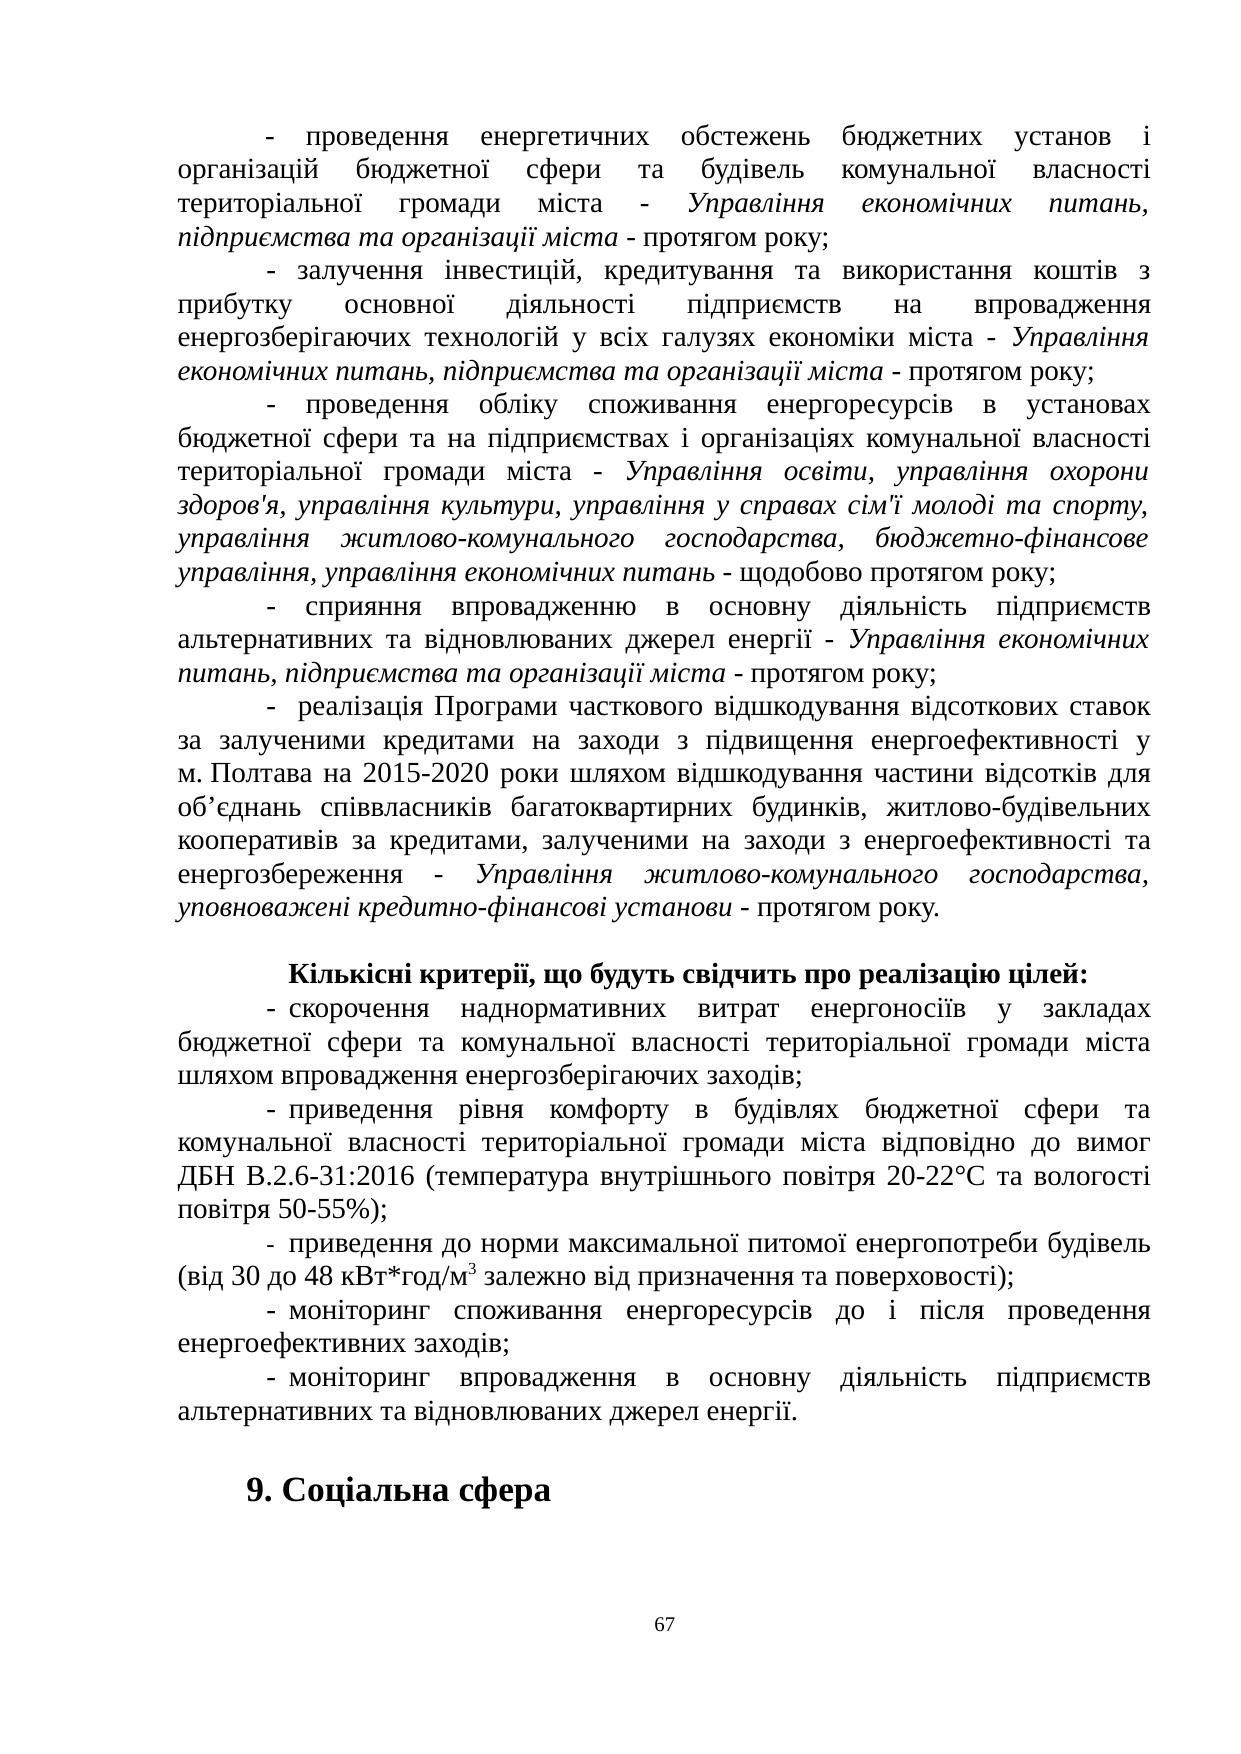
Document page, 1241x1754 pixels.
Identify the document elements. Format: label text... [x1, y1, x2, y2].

text 9. Соціальна сфера [177, 1464, 1152, 1510]
text - залучення інвестицій, кредитування та використання коштів з прибутку основної діяльності підприємств на впровадження енергозберігаючих технологій у всіх галузях економіки міста - Управління економічних питань, підприємства та організації міста - протягом року; [177, 252, 1152, 386]
list скорочення наднормативних витрат енергоносіїв у закладах бюджетної сфери та комунальної власності територіальної громади міста шляхом впровадження енергозберігаючих заходів; [177, 990, 1152, 1091]
text - проведення обліку споживання енергоресурсів в установах бюджетної сфери та на підприємствах і організаціях комунальної власності територіальної громади міста - Управління освіти, управління охорони здоров'я, управління культури, управління у справах сім'ї молоді та спорту, управління житлово-комунального господарства, бюджетно-фінансове управління, управління економічних питань - щодобово протягом року; [177, 386, 1152, 588]
text Кількісні критерії, що будуть свідчить про реалізацію цілей: [177, 957, 1152, 990]
list приведення рівня комфорту в будівлях бюджетної сфери та комунальної власності територіальної громади міста відповідно до вимог ДБН В.2.6-31:2016 (температура внутрішнього повітря 20-22°С та вологості повітря 50-55%); [177, 1091, 1152, 1225]
text - сприяння впровадженню в основну діяльність підприємств альтернативних та відновлюваних джерел енергії - Управління економічних питань, підприємства та організації міста - протягом року; [177, 588, 1152, 688]
text - проведення енергетичних обстежень бюджетних установ і організацій бюджетної сфери та будівель комунальної власності територіальної громади міста - Управління економічних питань, підприємства та організації міста - протягом року; [177, 118, 1152, 252]
list моніторинг споживання енергоресурсів до і після проведення енергоефективних заходів; [177, 1292, 1152, 1359]
text - реалізація Програми часткового відшкодування відсоткових ставок за залученими кредитами на заходи з підвищення енергоефективності у м. Полтава на 2015-2020 роки шляхом відшкодування частини відсотків для об’єднань співвласників багатоквартирних будинків, житлово-будівельних кооперативів за кредитами, залученими на заходи з енергоефективності та енергозбереження - Управління житлово-комунального господарства, уповноважені кредитно-фінансові установи - протягом року. [177, 688, 1152, 923]
list приведення до норми максимальної питомої енергопотреби будівель (від 30 до 48 кВт*год/м3 залежно від призначення та поверховості); [177, 1225, 1152, 1292]
list моніторинг впровадження в основну діяльність підприємств альтернативних та відновлюваних джерел енергії. [177, 1359, 1152, 1426]
